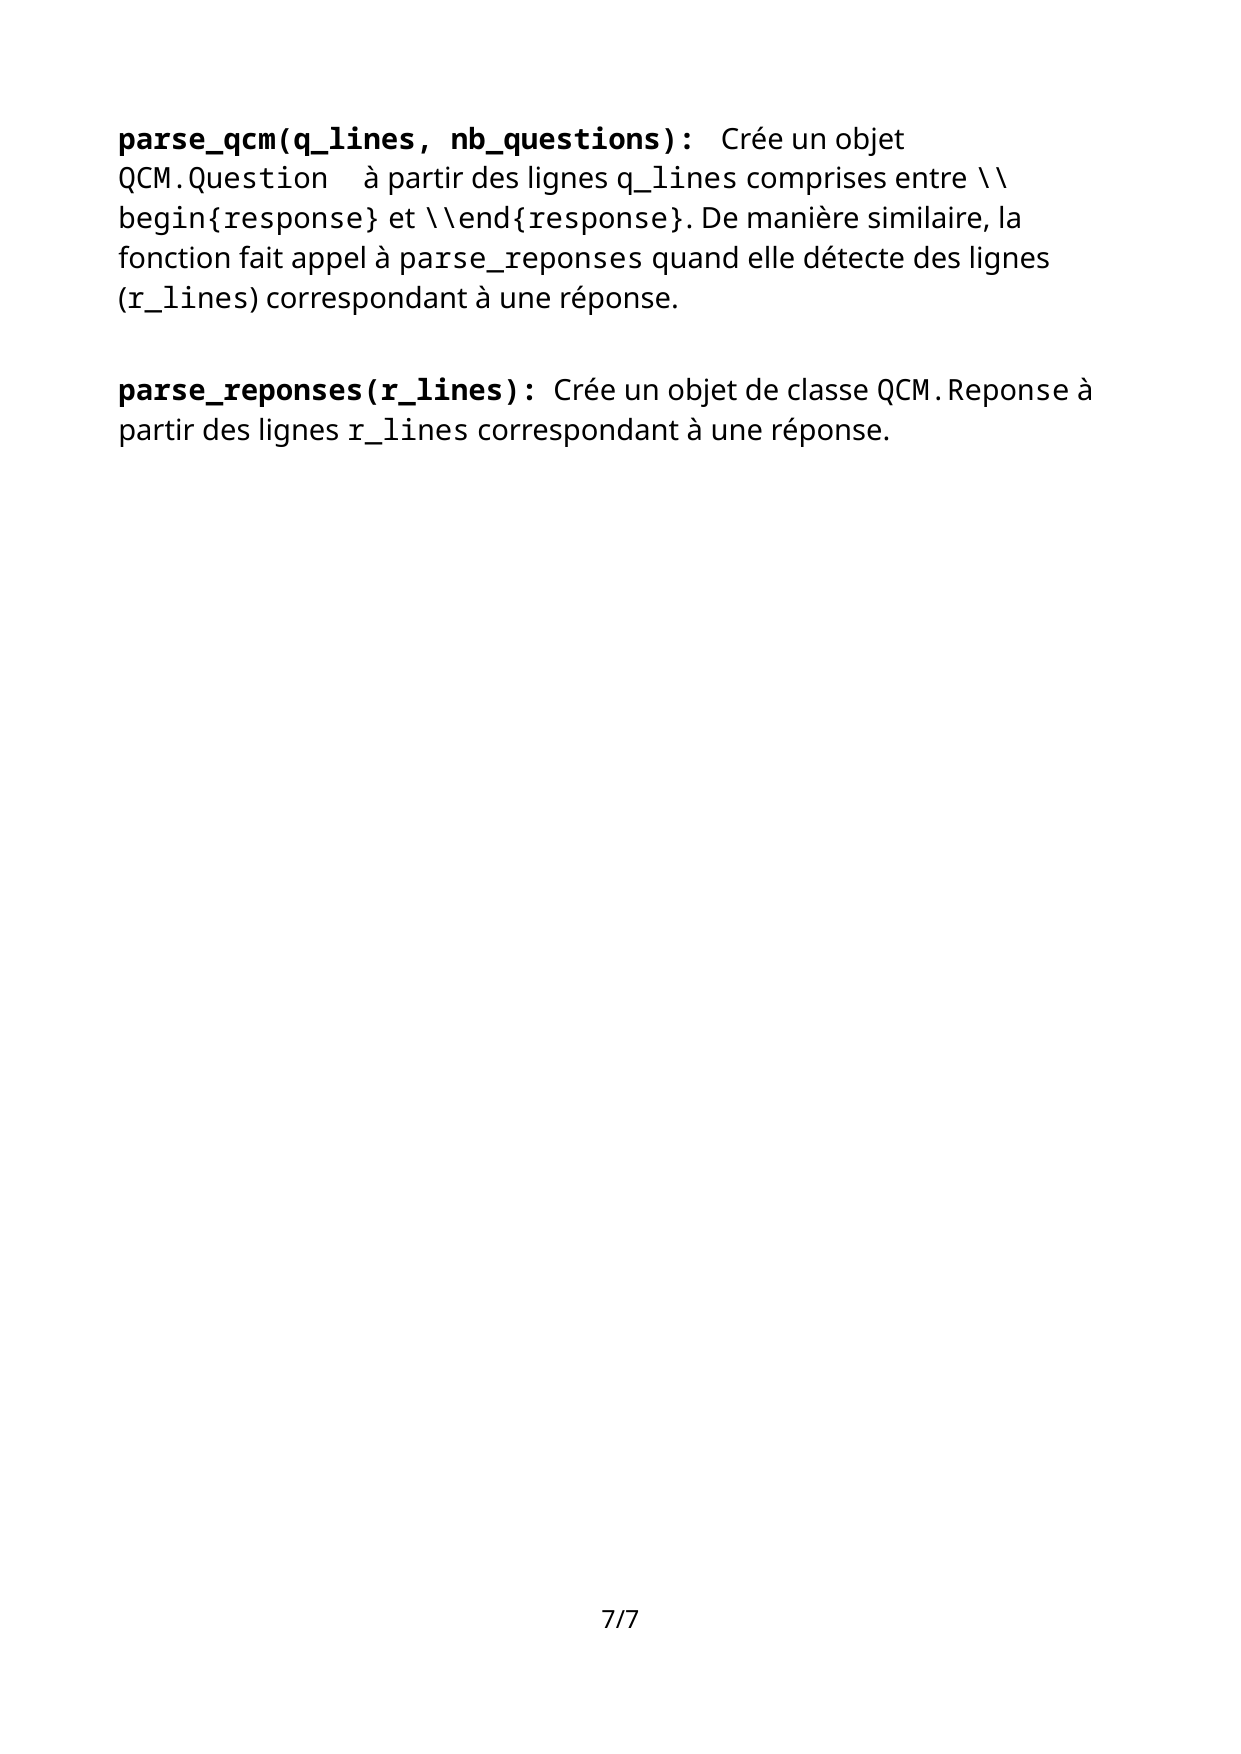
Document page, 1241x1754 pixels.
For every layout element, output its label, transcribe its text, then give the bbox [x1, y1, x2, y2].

text parse_qcm(q_lines, nb_questions): Crée un objet QCM.Question à partir des lignes q_lines comprises entre \\begin{response} et \\end{response}. De manière similaire, la fonction fait appel à parse_reponses quand elle détecte des lignes (r_lines) correspondant à une réponse. [118, 118, 1122, 317]
text parse_reponses(r_lines): Crée un objet de classe QCM.Reponse à partir des lignes r_lines correspondant à une réponse. [118, 369, 1122, 448]
